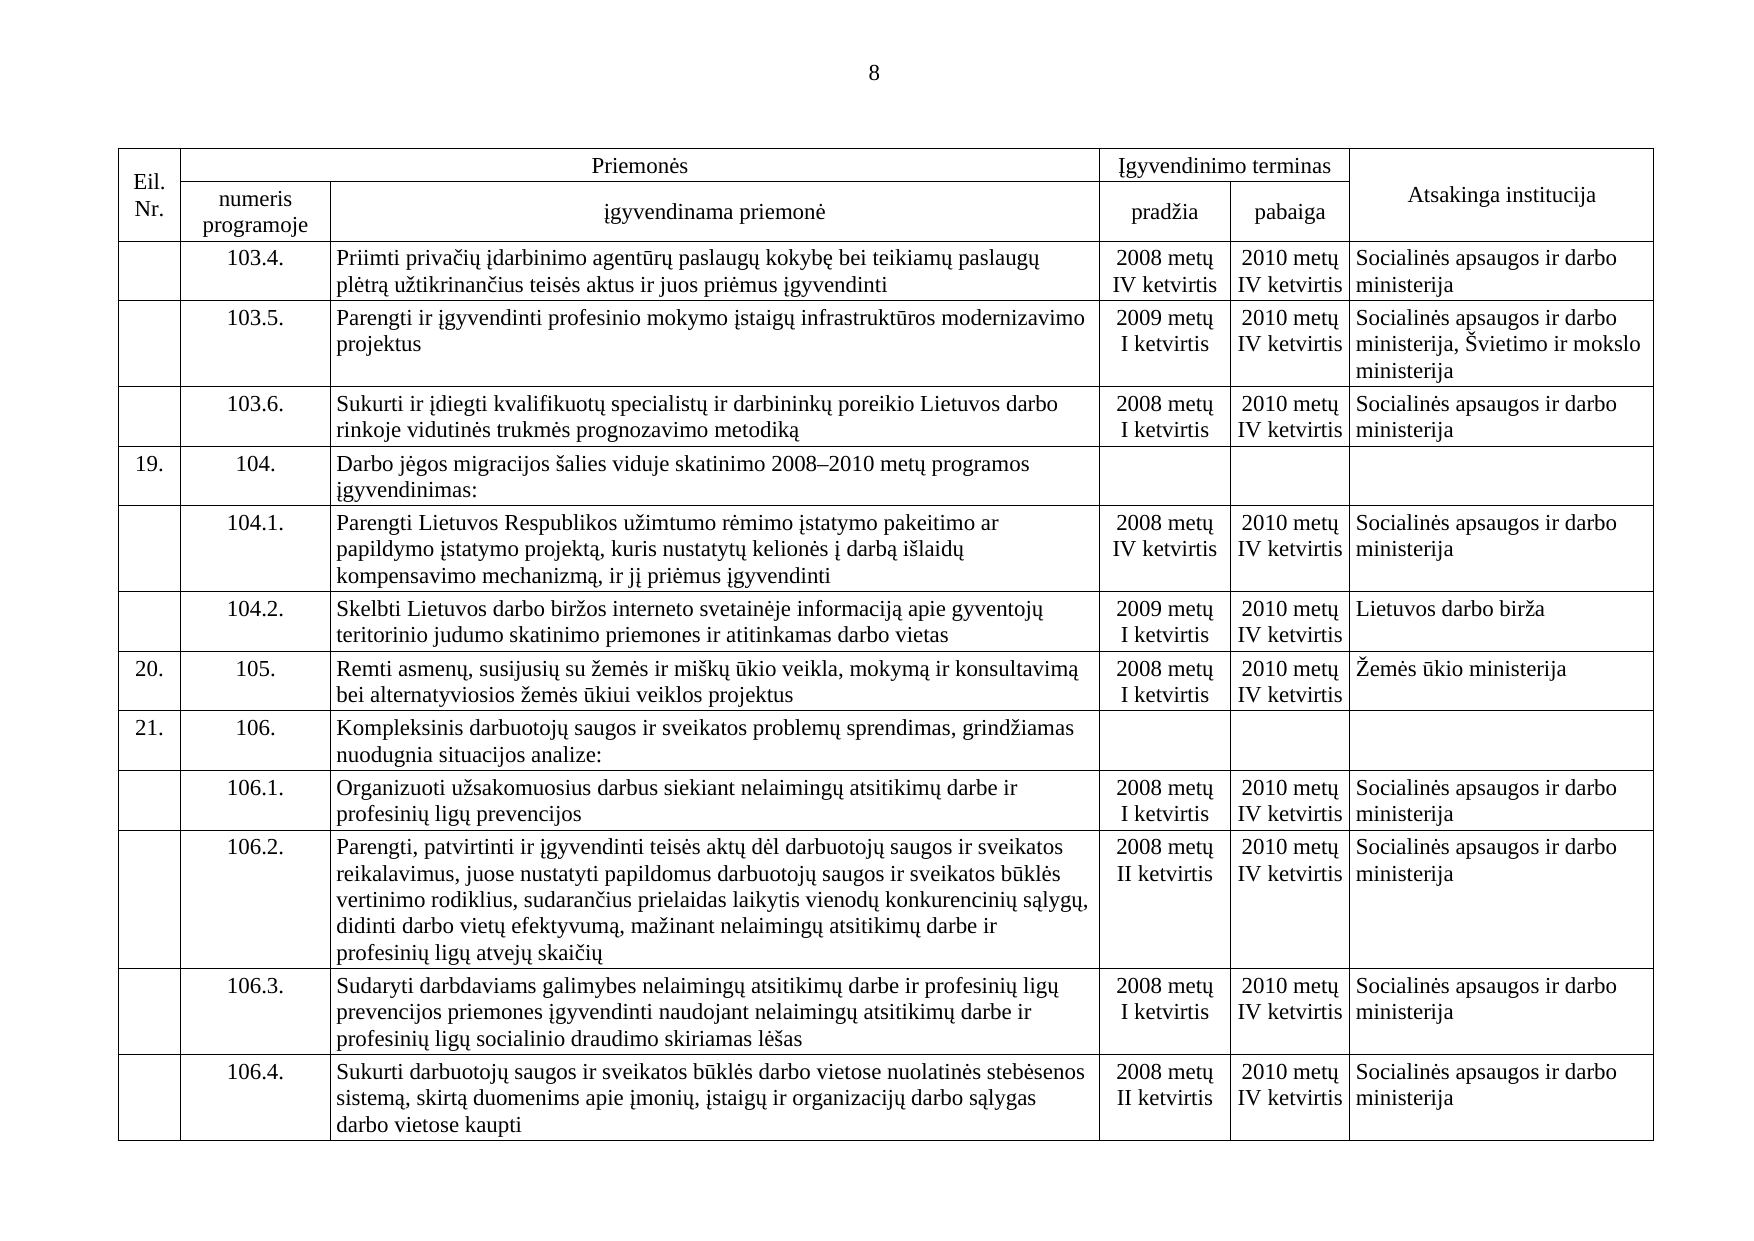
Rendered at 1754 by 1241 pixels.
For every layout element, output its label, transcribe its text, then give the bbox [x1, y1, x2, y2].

table_cell 2008 metų I ketvirtis [1100, 652, 1230, 710]
table_cell 104.1. [181, 506, 330, 591]
table_header Atsakinga institucija [1350, 149, 1653, 241]
table_cell 2010 metų IV ketvirtis [1231, 652, 1349, 710]
table_cell Priimti privačių įdarbinimo agentūrų paslaugų kokybę bei teikiamų paslaugų plėtrą užtikrinančius teisės aktus ir juos priėmus įgyvendinti [331, 242, 1099, 300]
table_cell Sukurti darbuotojų saugos ir sveikatos būklės darbo vietose nuolatinės stebėsenos sistemą, skirtą duomenims apie įmonių, įstaigų ir organizacijų darbo sąlygas darbo vietose kaupti [331, 1055, 1099, 1140]
table_cell [119, 242, 180, 300]
table_cell Socialinės apsaugos ir darbo ministerija [1350, 242, 1653, 300]
table_cell [1231, 447, 1349, 505]
table_cell 2008 metų II ketvirtis [1100, 1055, 1230, 1140]
table_cell 19. [119, 447, 180, 505]
table_cell 21. [119, 711, 180, 770]
table_cell 2010 metų IV ketvirtis [1231, 301, 1349, 386]
table_cell 20. [119, 652, 180, 710]
table_cell [1231, 711, 1349, 770]
table_cell pabaiga [1231, 182, 1349, 241]
table_cell 2010 metų IV ketvirtis [1231, 592, 1349, 651]
table_cell 2008 metų IV ketvirtis [1100, 242, 1230, 300]
table_cell 2009 metų I ketvirtis [1100, 301, 1230, 386]
table_cell Skelbti Lietuvos darbo biržos interneto svetainėje informaciją apie gyventojų teritorinio judumo skatinimo priemones ir atitinkamas darbo vietas [331, 592, 1099, 651]
table_cell Sukurti ir įdiegti kvalifikuotų specialistų ir darbininkų poreikio Lietuvos darbo rinkoje vidutinės trukmės prognozavimo metodiką [331, 387, 1099, 446]
table_cell Darbo jėgos migracijos šalies viduje skatinimo 2008–2010 metų programos įgyvendinimas: [331, 447, 1099, 505]
table_header Priemonės [181, 149, 1099, 181]
table_cell Remti asmenų, susijusių su žemės ir miškų ūkio veikla, mokymą ir konsultavimą bei alternatyviosios žemės ūkiui veiklos projektus [331, 652, 1099, 710]
table_cell 2010 metų IV ketvirtis [1231, 387, 1349, 446]
table_cell Lietuvos darbo birža [1350, 592, 1653, 651]
table_cell [119, 506, 180, 591]
table_cell [119, 592, 180, 651]
table_cell [119, 771, 180, 829]
table_cell Socialinės apsaugos ir darbo ministerija, Švietimo ir mokslo ministerija [1350, 301, 1653, 386]
table_cell Parengti Lietuvos Respublikos užimtumo rėmimo įstatymo pakeitimo ar papildymo įstatymo projektą, kuris nustatytų kelionės į darbą išlaidų kompensavimo mechanizmą, ir jį priėmus įgyvendinti [331, 506, 1099, 591]
table_cell Organizuoti užsakomuosius darbus siekiant nelaimingų atsitikimų darbe ir profesinių ligų prevencijos [331, 771, 1099, 829]
table_cell [119, 831, 180, 968]
table_cell pradžia [1100, 182, 1230, 241]
table_cell 2010 metų IV ketvirtis [1231, 831, 1349, 968]
table_cell 104.2. [181, 592, 330, 651]
table_cell Žemės ūkio ministerija [1350, 652, 1653, 710]
table_cell [1100, 711, 1230, 770]
table_cell 106.1. [181, 771, 330, 829]
table_cell 106. [181, 711, 330, 770]
table_cell [1100, 447, 1230, 505]
table_cell 2010 metų IV ketvirtis [1231, 969, 1349, 1054]
table_cell Socialinės apsaugos ir darbo ministerija [1350, 1055, 1653, 1140]
table_cell įgyvendinama priemonė [331, 182, 1099, 241]
table_cell Kompleksinis darbuotojų saugos ir sveikatos problemų sprendimas, grindžiamas nuodugnia situacijos analize: [331, 711, 1099, 770]
table_header Įgyvendinimo terminas [1100, 149, 1349, 181]
table_cell [1350, 711, 1653, 770]
table_cell 2010 metų IV ketvirtis [1231, 242, 1349, 300]
table_cell 2010 metų IV ketvirtis [1231, 506, 1349, 591]
table_cell 105. [181, 652, 330, 710]
table_cell Sudaryti darbdaviams galimybes nelaimingų atsitikimų darbe ir profesinių ligų prevencijos priemones įgyvendinti naudojant nelaimingų atsitikimų darbe ir profesinių ligų socialinio draudimo skiriamas lėšas [331, 969, 1099, 1054]
table_cell Socialinės apsaugos ir darbo ministerija [1350, 771, 1653, 829]
table_cell [119, 387, 180, 446]
table_cell Socialinės apsaugos ir darbo ministerija [1350, 387, 1653, 446]
table_cell [119, 1055, 180, 1140]
table_cell 2010 metų IV ketvirtis [1231, 1055, 1349, 1140]
table_cell 2008 metų I ketvirtis [1100, 387, 1230, 446]
table_cell Parengti, patvirtinti ir įgyvendinti teisės aktų dėl darbuotojų saugos ir sveikatos reikalavimus, juose nustatyti papildomus darbuotojų saugos ir sveikatos būklės vertinimo rodiklius, sudarančius prielaidas laikytis vienodų konkurencinių sąlygų, didinti darbo vietų efektyvumą, mažinant nelaimingų atsitikimų darbe ir profesinių ligų atvejų skaičių [331, 831, 1099, 968]
table_cell 2008 metų II ketvirtis [1100, 831, 1230, 968]
table_cell Socialinės apsaugos ir darbo ministerija [1350, 831, 1653, 968]
table_cell 106.2. [181, 831, 330, 968]
table_cell 106.4. [181, 1055, 330, 1140]
table_cell 2009 metų I ketvirtis [1100, 592, 1230, 651]
table_cell 103.5. [181, 301, 330, 386]
table_cell numeris programoje [181, 182, 330, 241]
table_cell 104. [181, 447, 330, 505]
table_cell Socialinės apsaugos ir darbo ministerija [1350, 969, 1653, 1054]
table_cell 106.3. [181, 969, 330, 1054]
table_cell 103.6. [181, 387, 330, 446]
table_cell 103.4. [181, 242, 330, 300]
table_cell 2010 metų IV ketvirtis [1231, 771, 1349, 829]
table_cell Socialinės apsaugos ir darbo ministerija [1350, 506, 1653, 591]
table_cell [1350, 447, 1653, 505]
table_cell 2008 metų I ketvirtis [1100, 969, 1230, 1054]
table_cell [119, 969, 180, 1054]
table_cell [119, 301, 180, 386]
table_cell Parengti ir įgyvendinti profesinio mokymo įstaigų infrastruktūros modernizavimo projektus [331, 301, 1099, 386]
table_header Eil. Nr. [119, 149, 180, 241]
table_cell 2008 metų IV ketvirtis [1100, 506, 1230, 591]
table_cell 2008 metų I ketvirtis [1100, 771, 1230, 829]
